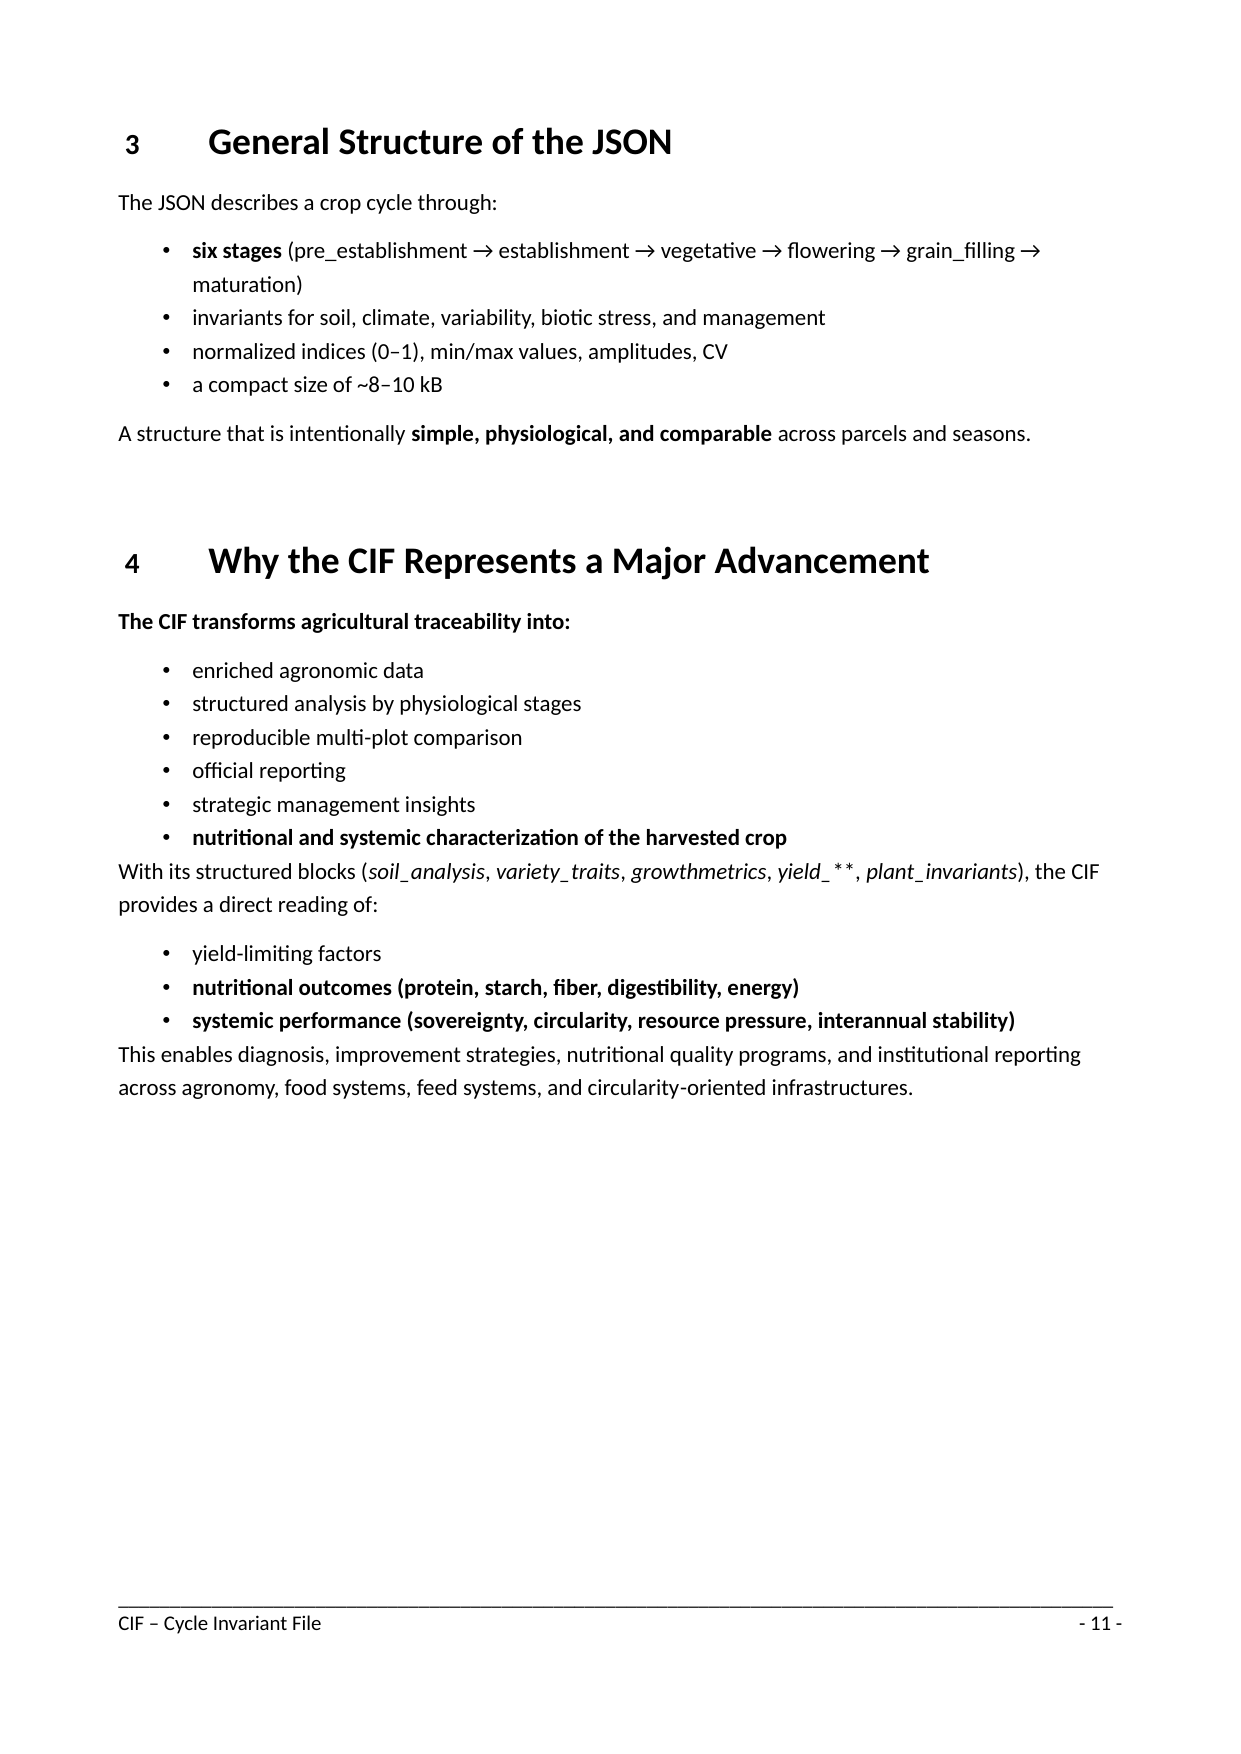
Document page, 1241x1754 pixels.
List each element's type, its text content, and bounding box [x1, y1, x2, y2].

list reproducible multi‑plot comparison [162, 723, 1122, 751]
text The JSON describes a crop cycle through: [118, 188, 1122, 216]
text A structure that is intentionally simple, physiological, and comparable across parcels and seasons. [118, 419, 1122, 447]
list systemic performance (sovereignty, circularity, resource pressure, interannual stability) [162, 1006, 1122, 1034]
list strategic management insights [162, 790, 1122, 818]
list six stages (pre_establishment → establishment → vegetative → flowering → grain_filling → maturation) [162, 236, 1122, 298]
text This enables diagnosis, improvement strategies, nutritional quality programs, and institutional reporting across agronomy, food systems, feed systems, and circularity‑oriented infrastructures. [118, 1040, 1122, 1101]
list nutritional outcomes (protein, starch, fiber, digestibility, energy) [162, 973, 1122, 1001]
list invariants for soil, climate, variability, biotic stress, and management [162, 303, 1122, 332]
text With its structured blocks (soil_analysis, variety_traits, growthmetrics, yield_**, plant_invariants), the CIF provides a direct reading of: [118, 857, 1122, 919]
list yield‑limiting factors [162, 939, 1122, 967]
subtitle General Structure of the JSON [118, 118, 1122, 164]
subtitle Why the CIF Represents a Major Advancement [118, 537, 1122, 583]
list nutritional and systemic characterization of the harvested crop [162, 823, 1122, 852]
text The CIF transforms agricultural traceability into: [118, 607, 1122, 635]
list official reporting [162, 756, 1122, 784]
list a compact size of ~8–10 kB [162, 371, 1122, 399]
list enriched agronomic data [162, 656, 1122, 684]
list normalized indices (0–1), min/max values, amplitudes, CV [162, 337, 1122, 365]
list structured analysis by physiological stages [162, 689, 1122, 717]
